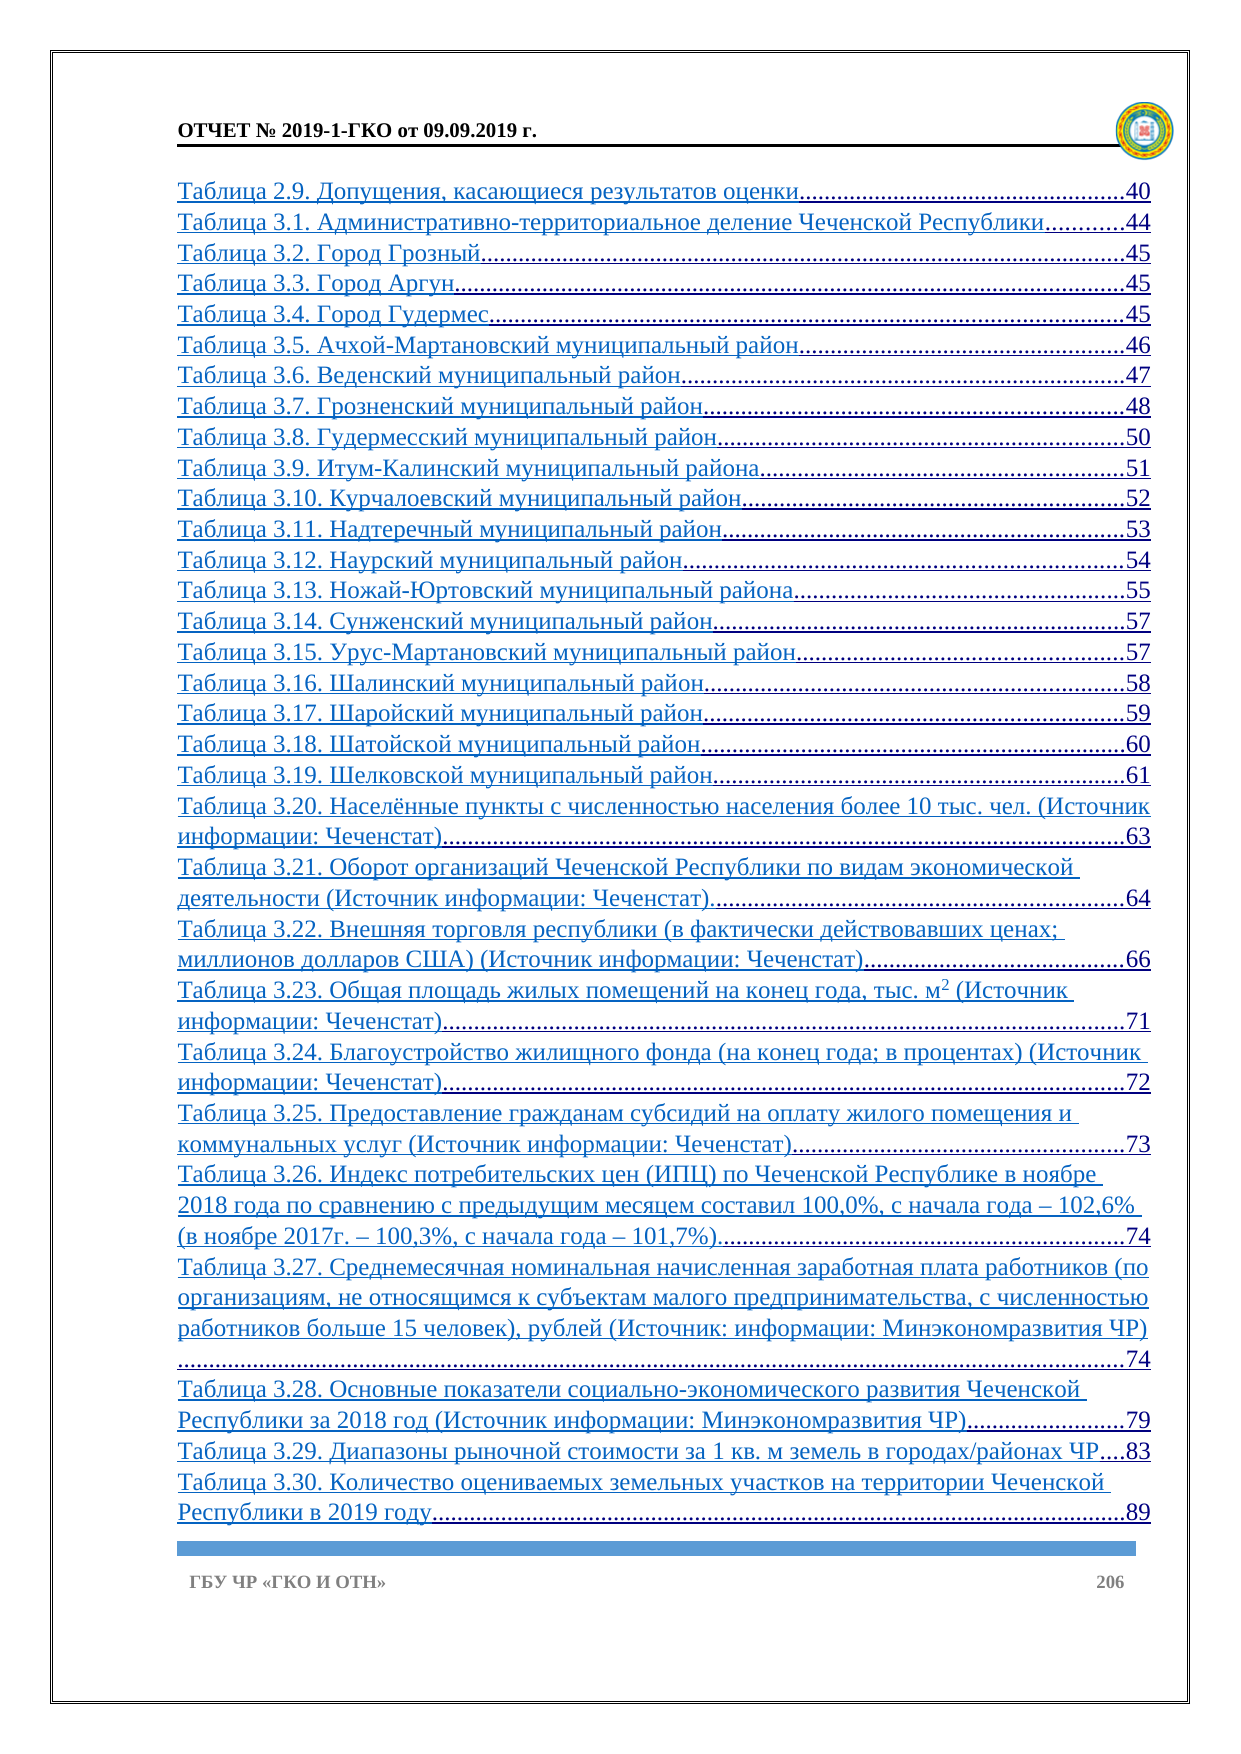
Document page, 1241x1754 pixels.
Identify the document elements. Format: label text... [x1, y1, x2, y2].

text Таблица 3.19. Шелковской муниципальный район 61 [177, 760, 1152, 789]
text Таблица 3.30. Количество оцениваемых земельных участков на территории Чеченской Республики в 2019 году 89 [177, 1467, 1152, 1526]
text Таблица 3.11. Надтеречный муниципальный район 53 [177, 514, 1152, 543]
text Таблица 3.8. Гудермесский муниципальный район 50 [177, 422, 1152, 451]
text Таблица 3.6. Веденский муниципальный район 47 [177, 361, 1152, 389]
text Таблица 3.17. Шаройский муниципальный район 59 [177, 698, 1152, 727]
text Таблица 3.9. Итум-Калинский муниципальный района 51 [177, 453, 1152, 481]
text Таблица 3.13. Ножай-Юртовский муниципальный района 55 [177, 576, 1152, 604]
text Таблица 3.26. Индекс потребительских цен (ИПЦ) по Чеченской Республике в ноябре 2018 года по сравнению с предыдущим месяцем составил 100,0%, с начала года – 102,6% (в ноябре 2017г. – 100,3%, с начала года – 101,7%). 74 [177, 1159, 1152, 1250]
text Таблица 3.15. Урус-Мартановский муниципальный район 57 [177, 637, 1152, 666]
text Таблица 3.14. Сунженский муниципальный район 57 [177, 606, 1152, 635]
text Таблица 3.21. Оборот организаций Чеченской Республики по видам экономической деятельности (Источник информации: Чеченстат). 64 [177, 852, 1152, 912]
text Таблица 3.10. Курчалоевский муниципальный район 52 [177, 483, 1152, 512]
text Таблица 3.23. Общая площадь жилых помещений на конец года, тыс. м2 (Источник информации: Чеченстат) 71 [177, 975, 1152, 1034]
text Таблица 3.18. Шатойской муниципальный район 60 [177, 729, 1152, 758]
text Таблица 3.1. Административно-территориальное деление Чеченской Республики 44 [177, 207, 1152, 236]
text Таблица 3.20. Населённые пункты с численностью населения более 10 тыс. чел. (Источник информации: Чеченстат) 63 [177, 791, 1152, 850]
text Таблица 3.24. Благоустройство жилищного фонда (на конец года; в процентах) (Источник информации: Чеченстат) 72 [177, 1037, 1152, 1096]
text Таблица 3.4. Город Гудермес 45 [177, 299, 1152, 328]
text Таблица 3.29. Диапазоны рыночной стоимости за 1 кв. м земель в городах/районах ЧР 83 [177, 1436, 1152, 1465]
text Таблица 3.25. Предоставление гражданам субсидий на оплату жилого помещения и коммунальных услуг (Источник информации: Чеченстат) 73 [177, 1098, 1152, 1157]
text Таблица 3.5. Ачхой-Мартановский муниципальный район 46 [177, 330, 1152, 358]
text Таблица 3.16. Шалинский муниципальный район 58 [177, 668, 1152, 697]
text Таблица 3.28. Основные показатели социально-экономического развития Чеченской Республики за 2018 год (Источник информации: Минэкономразвития ЧР) 79 [177, 1374, 1152, 1434]
text Таблица 3.2. Город Грозный 45 [177, 238, 1152, 266]
text Таблица 3.12. Наурский муниципальный район 54 [177, 545, 1152, 574]
text Таблица 2.9. Допущения, касающиеся результатов оценки 40 [177, 176, 1152, 205]
text Таблица 3.7. Грозненский муниципальный район 48 [177, 391, 1152, 420]
text Таблица 3.3. Город Аргун 45 [177, 268, 1152, 297]
text Таблица 3.22. Внешняя торговля республики (в фактически действовавших ценах; миллионов долларов США) (Источник информации: Чеченстат) 66 [177, 914, 1152, 973]
text Таблица 3.27. Среднемесячная номинальная начисленная заработная плата работников (по организациям, не относящимся к субъектам малого предпринимательства, с численностью работников больше 15 человек), рублей (Источник: информации: Минэкономразвития ЧР) 74 [177, 1252, 1152, 1373]
